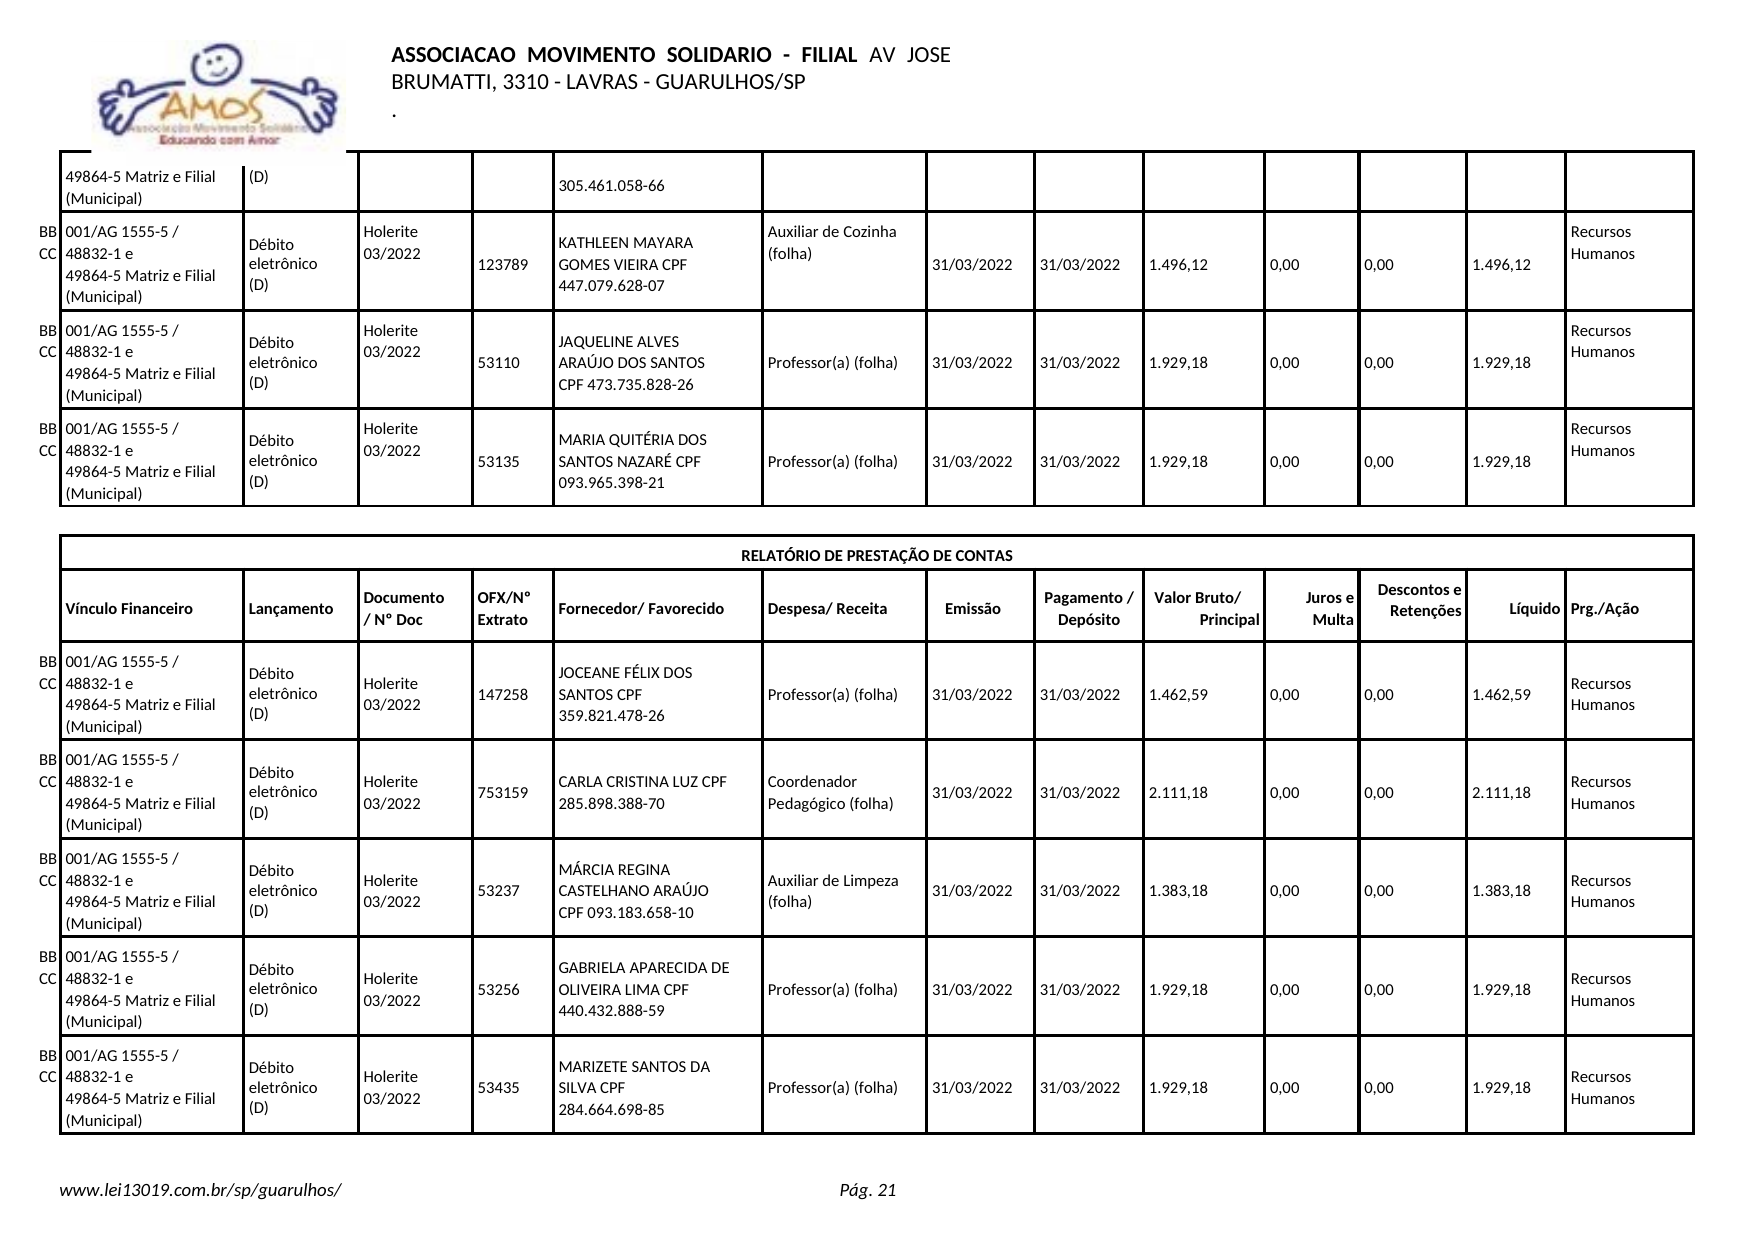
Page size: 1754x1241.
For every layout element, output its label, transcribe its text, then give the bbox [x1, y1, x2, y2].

table_cell Débito eletrônico (D) [245, 312, 357, 407]
table_cell Professor(a) (folha) [764, 938, 925, 1033]
table_cell 1.929,18 [1468, 312, 1564, 407]
table_cell Recursos Humanos [1567, 312, 1692, 407]
table_cell [764, 153, 925, 210]
table_cell 0,00 [1266, 938, 1357, 1033]
table_cell 0,00 [1266, 840, 1357, 935]
table_cell MÁRCIA REGINA CASTELHANO ARAÚJO CPF 093.183.658-10 [555, 840, 761, 935]
table_cell Coordenador Pedagógico (folha) [764, 741, 925, 837]
table_cell Professor(a) (folha) [764, 410, 925, 505]
table_cell 001/AG 1555-5 / 48832-1 e 49864-5 Matriz e Filial (Municipal) [62, 938, 242, 1033]
table_cell 0,00 [1266, 1037, 1357, 1132]
table_cell GABRIELA APARECIDA DE OLIVEIRA LIMA CPF 440.432.888-59 [555, 938, 761, 1033]
table_cell 0,00 [1361, 1037, 1465, 1132]
table_cell Débito eletrônico (D) [245, 741, 357, 837]
table_cell JAQUELINE ALVES ARAÚJO DOS SANTOS CPF 473.735.828-26 [555, 312, 761, 407]
table_cell Holerite 03/2022 [360, 938, 471, 1033]
table_cell Vínculo Financeiro [62, 571, 242, 640]
table_cell Emissão [928, 571, 1033, 640]
table_cell Recursos Humanos [1567, 410, 1692, 505]
table_cell Débito eletrônico (D) [245, 840, 357, 935]
table_cell 0,00 [1266, 312, 1357, 407]
table_cell 001/AG 1555-5 / 48832-1 e 49864-5 Matriz e Filial (Municipal) [62, 840, 242, 935]
table_cell 31/03/2022 [1036, 312, 1142, 407]
table_cell Lançamento [245, 571, 357, 640]
table_cell MARIZETE SANTOS DA SILVA CPF 284.664.698-85 [555, 1037, 761, 1132]
table_cell 31/03/2022 [928, 410, 1033, 505]
table_cell 0,00 [1266, 410, 1357, 505]
table_cell CARLA CRISTINA LUZ CPF 285.898.388-70 [555, 741, 761, 837]
table_cell Descontos e Retenções [1361, 571, 1465, 640]
table_cell 001/AG 1555-5 / 48832-1 e 49864-5 Matriz e Filial (Municipal) [62, 213, 242, 308]
table_cell 001/AG 1555-5 / 48832-1 e 49864-5 Matriz e Filial (Municipal) [62, 741, 242, 837]
table_cell Professor(a) (folha) [764, 1037, 925, 1132]
table_cell 2.111,18 [1145, 741, 1263, 837]
table_cell 2.111,18 [1468, 741, 1564, 837]
table_cell 0,00 [1266, 741, 1357, 837]
table_cell OFX/Nº Extrato [474, 571, 552, 640]
table_cell [1361, 153, 1465, 210]
table_cell 753159 [474, 741, 552, 837]
table_cell Despesa/ Receita [764, 571, 925, 640]
table_cell Recursos Humanos [1567, 643, 1692, 738]
table_cell 0,00 [1361, 213, 1465, 308]
table_cell MARIA QUITÉRIA DOS SANTOS NAZARÉ CPF 093.965.398-21 [555, 410, 761, 505]
table_cell 0,00 [1361, 840, 1465, 935]
table_cell JOCEANE FÉLIX DOS SANTOS CPF 359.821.478-26 [555, 643, 761, 738]
table_cell 31/03/2022 [928, 312, 1033, 407]
table_cell 1.496,12 [1145, 213, 1263, 308]
table_cell [1266, 153, 1357, 210]
table_cell Recursos Humanos [1567, 840, 1692, 935]
table_cell Líquido [1468, 571, 1564, 640]
table_cell 1.929,18 [1468, 938, 1564, 1033]
table_cell 0,00 [1266, 213, 1357, 308]
table_cell 001/AG 1555-5 / 48832-1 e 49864-5 Matriz e Filial (Municipal) [62, 1037, 242, 1132]
table_cell 0,00 [1361, 741, 1465, 837]
table_cell 53435 [474, 1037, 552, 1132]
table_cell Holerite 03/2022 [360, 312, 471, 407]
table_cell 31/03/2022 [928, 840, 1033, 935]
table_cell 1.462,59 [1145, 643, 1263, 738]
table_cell 31/03/2022 [1036, 410, 1142, 505]
table_cell 001/AG 1555-5 / 48832-1 e 49864-5 Matriz e Filial (Municipal) [62, 643, 242, 738]
table_cell 53256 [474, 938, 552, 1033]
table_cell [474, 153, 552, 210]
table_cell 1.496,12 [1468, 213, 1564, 308]
table_cell 49864-5 Matriz e Filial (Municipal) [62, 153, 242, 210]
table_cell Recursos Humanos [1567, 741, 1692, 837]
table_cell Recursos Humanos [1567, 213, 1692, 308]
table_cell 0,00 [1361, 938, 1465, 1033]
table_cell Recursos Humanos [1567, 1037, 1692, 1132]
table_cell Débito eletrônico (D) [245, 643, 357, 738]
table_cell 31/03/2022 [928, 938, 1033, 1033]
table_cell 1.383,18 [1145, 840, 1263, 935]
table_cell KATHLEEN MAYARA GOMES VIEIRA CPF 447.079.628-07 [555, 213, 761, 308]
table_cell Holerite 03/2022 [360, 741, 471, 837]
table_cell 1.462,59 [1468, 643, 1564, 738]
table_cell Débito eletrônico (D) [245, 1037, 357, 1132]
table_cell 31/03/2022 [928, 643, 1033, 738]
table_cell Auxiliar de Limpeza (folha) [764, 840, 925, 935]
table_cell 31/03/2022 [1036, 1037, 1142, 1132]
table_cell 0,00 [1266, 643, 1357, 738]
table_cell 31/03/2022 [1036, 213, 1142, 308]
table_cell 31/03/2022 [1036, 938, 1142, 1033]
table_cell 31/03/2022 [1036, 643, 1142, 738]
table_cell 1.929,18 [1145, 410, 1263, 505]
table_cell Documento / Nº Doc [360, 571, 471, 640]
table_cell 001/AG 1555-5 / 48832-1 e 49864-5 Matriz e Filial (Municipal) [62, 410, 242, 505]
table_cell [1145, 153, 1263, 210]
table_cell 53237 [474, 840, 552, 935]
table_cell 1.929,18 [1468, 410, 1564, 505]
table_cell 123789 [474, 213, 552, 308]
table_cell Auxiliar de Cozinha (folha) [764, 213, 925, 308]
table_cell Juros e Multa [1266, 571, 1357, 640]
table_cell Holerite 03/2022 [360, 410, 471, 505]
table_cell 0,00 [1361, 643, 1465, 738]
table_cell 1.929,18 [1145, 938, 1263, 1033]
table_cell 0,00 [1361, 410, 1465, 505]
table_cell 53135 [474, 410, 552, 505]
table_cell 31/03/2022 [1036, 840, 1142, 935]
table_cell [1468, 153, 1564, 210]
table_cell Holerite 03/2022 [360, 213, 471, 308]
table_cell [360, 153, 471, 210]
table_cell 147258 [474, 643, 552, 738]
table_cell Holerite 03/2022 [360, 1037, 471, 1132]
table_cell Professor(a) (folha) [764, 643, 925, 738]
table_cell Débito eletrônico (D) [245, 213, 357, 308]
table_cell 0,00 [1361, 312, 1465, 407]
table_cell 31/03/2022 [1036, 741, 1142, 837]
table_cell Valor Bruto/ Principal [1145, 571, 1263, 640]
table_cell Débito eletrônico (D) [245, 938, 357, 1033]
table_cell 305.461.058-66 [555, 153, 761, 210]
table_cell 1.929,18 [1145, 1037, 1263, 1132]
table_cell 1.929,18 [1468, 1037, 1564, 1132]
table_cell Fornecedor/ Favorecido [555, 571, 761, 640]
table_cell Pagamento / Depósito [1036, 571, 1142, 640]
table_cell [928, 153, 1033, 210]
table_cell 1.383,18 [1468, 840, 1564, 935]
table_cell Holerite 03/2022 [360, 643, 471, 738]
table_cell Professor(a) (folha) [764, 312, 925, 407]
table_cell 1.929,18 [1145, 312, 1263, 407]
table_cell Holerite 03/2022 [360, 840, 471, 935]
table_cell Débito eletrônico (D) [245, 410, 357, 505]
table_header RELATÓRIO DE PRESTAÇÃO DE CONTAS [62, 537, 1692, 568]
table_cell Prg./Ação [1567, 571, 1692, 640]
table_cell 001/AG 1555-5 / 48832-1 e 49864-5 Matriz e Filial (Municipal) [62, 312, 242, 407]
table_cell 31/03/2022 [928, 213, 1033, 308]
table_cell 31/03/2022 [928, 741, 1033, 837]
table_cell [1036, 153, 1142, 210]
table_cell (D) [245, 153, 357, 210]
table_cell Recursos Humanos [1567, 938, 1692, 1033]
table_cell [1567, 153, 1692, 210]
table_cell 31/03/2022 [928, 1037, 1033, 1132]
table_cell 53110 [474, 312, 552, 407]
